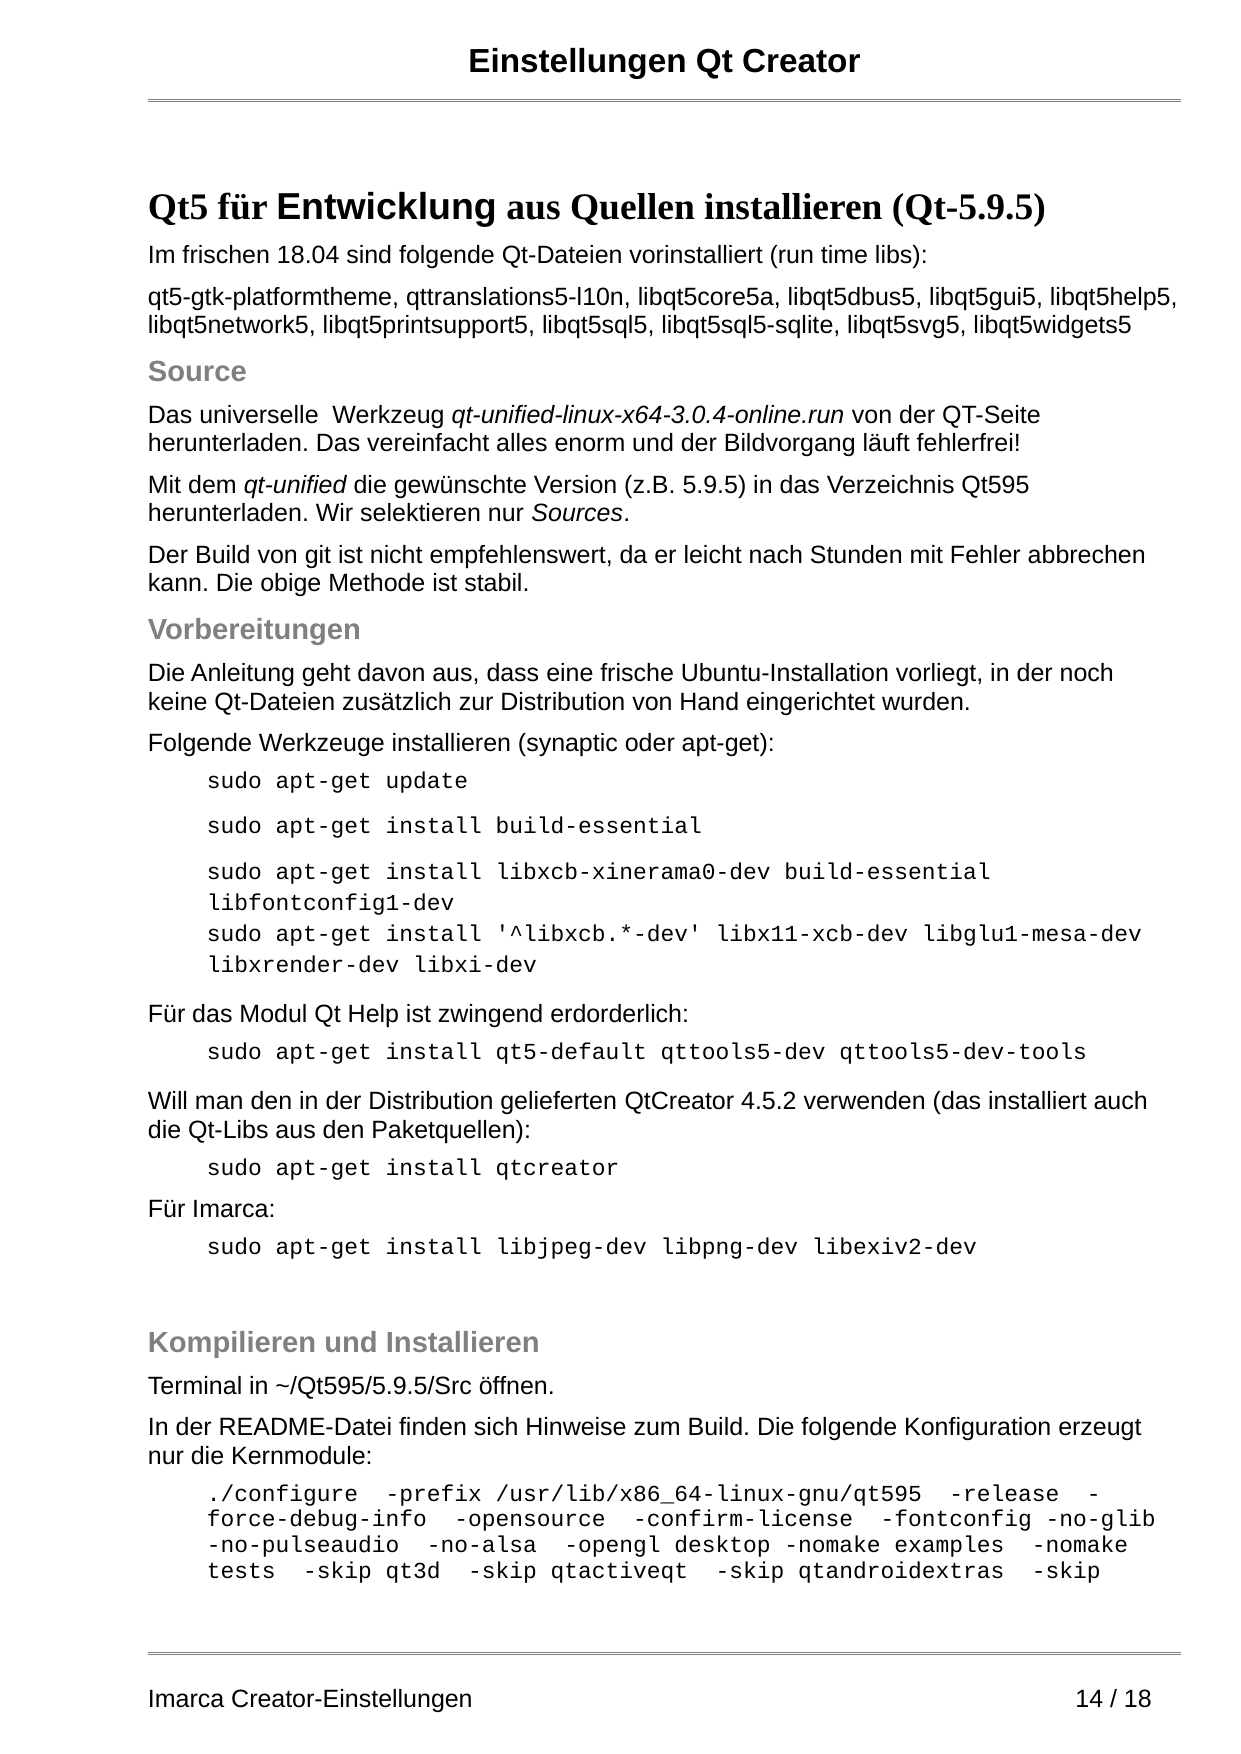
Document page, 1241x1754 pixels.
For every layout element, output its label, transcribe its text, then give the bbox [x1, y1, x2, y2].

text In der README-Datei finden sich Hinweise zum Build. Die folgende Konfiguration erzeugt nur die Kernmodule: [148, 1412, 1181, 1469]
text ./configure -prefix /usr/lib/x86_64-linux-gnu/qt595 -release -force-debug-info -opensource -confirm-license -fontconfig -no-glib -no-pulseaudio -no-alsa -opengl desktop -nomake examples -nomake tests -skip qt3d -skip qtactiveqt -skip qtandroidextras -skip [207, 1482, 1181, 1586]
text Der Build von git ist nicht empfehlenswert, da er leicht nach Stunden mit Fehler abbrechen kann. Die obige Methode ist stabil. [148, 540, 1181, 597]
subtitle Vorbereitungen [148, 612, 1181, 645]
text sudo apt-get install libjpeg-dev libpng-dev libexiv2-dev [207, 1236, 1181, 1262]
subtitle Qt5 für Entwicklung aus Quellen installieren (Qt-5.9.5) [148, 184, 1181, 228]
text Für Imarca: [148, 1194, 1181, 1223]
subtitle Kompilieren und Installieren [148, 1324, 1181, 1358]
text sudo apt-get install qt5-default qttools5-dev qttools5-dev-tools [207, 1040, 1181, 1066]
text Das universelle Werkzeug qt-unified-linux-x64-3.0.4-online.run von der QT-Seite herunterladen. Das vereinfacht alles enorm und der Bildvorgang läuft fehlerfrei! [148, 400, 1181, 457]
text Für das Modul Qt Help ist zwingend erdorderlich: [148, 999, 1181, 1028]
text Terminal in ~/Qt595/5.9.5/Src öffnen. [148, 1371, 1181, 1399]
text sudo apt-get update [207, 769, 1181, 795]
text Will man den in der Distribution gelieferten QtCreator 4.5.2 verwenden (das installiert auch die Qt-Libs aus den Paketquellen): [148, 1086, 1181, 1143]
text qt5-gtk-platformtheme, qttranslations5-l10n, libqt5core5a, libqt5dbus5, libqt5gui5, libqt5help5, libqt5network5, libqt5printsupport5, libqt5sql5, libqt5sql5-sqlite, libqt5svg5, libqt5widgets5 [148, 282, 1181, 339]
text sudo apt-get install libxcb-xinerama0-dev build-essential libfontconfig1-dev sudo apt-get install '^libxcb.*-dev' libx11-xcb-dev libglu1-mesa-dev libxrender-dev libxi-dev [207, 860, 1181, 979]
text Folgende Werkzeuge installieren (synaptic oder apt-get): [148, 728, 1181, 757]
text Im frischen 18.04 sind folgende Qt-Dateien vorinstalliert (run time libs): [148, 240, 1181, 269]
text sudo apt-get install qtcreator [207, 1156, 1181, 1182]
subtitle Source [148, 354, 1181, 387]
text Mit dem qt-unified die gewünschte Version (z.B. 5.9.5) in das Verzeichnis Qt595 herunterladen. Wir selektieren nur Sources. [148, 470, 1181, 527]
text sudo apt-get install build-essential [207, 815, 1181, 841]
text Die Anleitung geht davon aus, dass eine frische Ubuntu-Installation vorliegt, in der noch keine Qt-Dateien zusätzlich zur Distribution von Hand eingerichtet wurden. [148, 658, 1181, 715]
